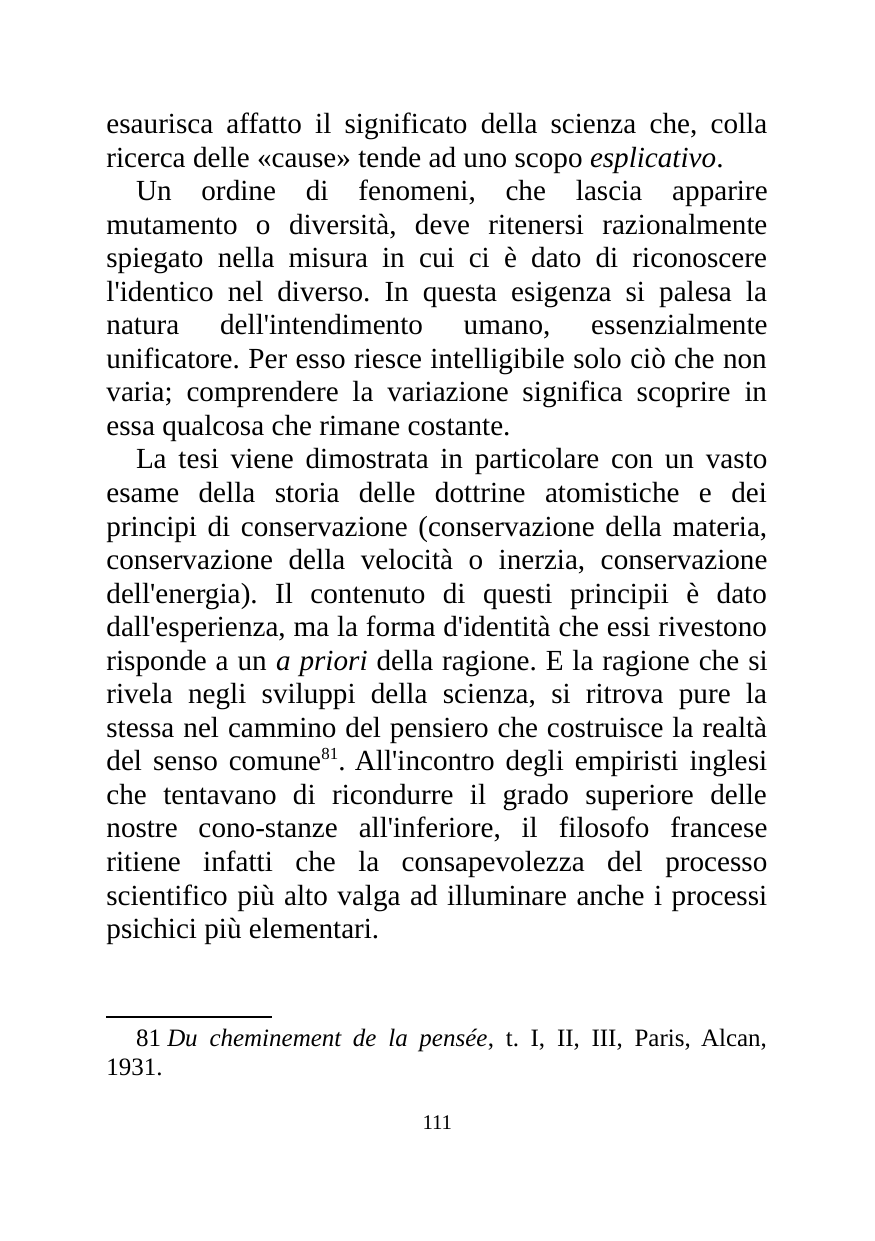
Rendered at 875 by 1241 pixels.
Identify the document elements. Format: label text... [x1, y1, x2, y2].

text Du cheminement de la pensée, t. I, II, III, Paris, Alcan, 1931. [106, 1023, 768, 1080]
text esaurisca affatto il significato della scienza che, colla ricerca delle «cause» tende ad uno scopo esplicativo. [106, 106, 768, 173]
text La tesi viene dimostrata in particolare con un vasto esame della storia delle dottrine atomistiche e dei principi di conservazione (conservazione della materia, conservazione della velocità o inerzia, conservazione dell'energia). Il contenuto di questi principii è dato dall'esperienza, ma la forma d'identità che essi rivestono risponde a un a priori della ragione. E la ragione che si rivela negli sviluppi della scienza, si ritrova pure la stessa nel cammino del pensiero che costruisce la realtà del senso comune. All'incontro degli empiristi inglesi che tentavano di ricondurre il grado superiore delle nostre cono-stanze all'inferiore, il filosofo francese ritiene infatti che la consapevolezza del processo scientifico più alto valga ad illuminare anche i processi psichici più elementari. [106, 442, 768, 945]
text Un ordine di fenomeni, che lascia apparire mutamento o diversità, deve ritenersi razionalmente spiegato nella misura in cui ci è dato di riconoscere l'identico nel diverso. In questa esigenza si palesa la natura dell'intendimento umano, essenzialmente unificatore. Per esso riesce intelligibile solo ciò che non varia; comprendere la variazione significa scoprire in essa qualcosa che rimane costante. [106, 173, 768, 442]
